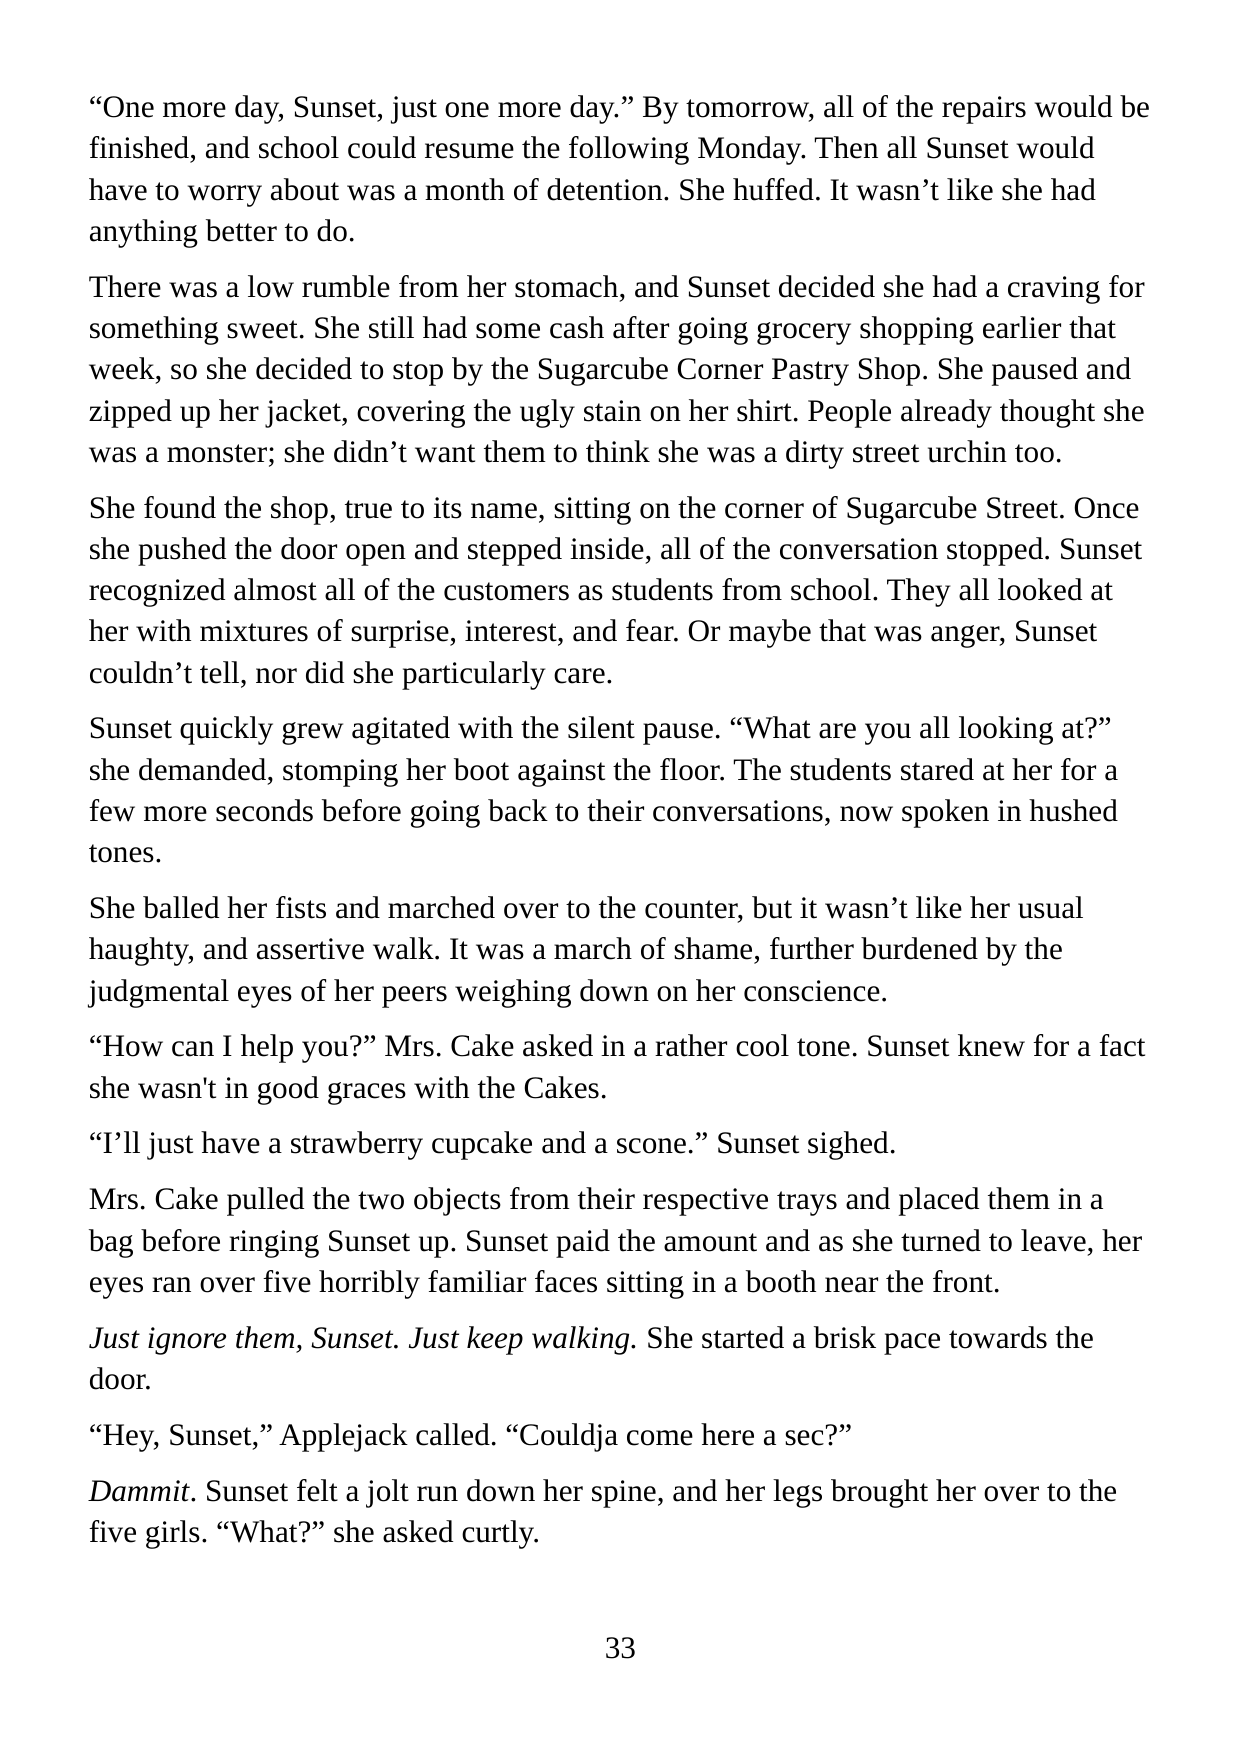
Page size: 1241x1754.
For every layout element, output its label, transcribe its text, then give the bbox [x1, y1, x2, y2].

text “I’ll just have a strawberry cupcake and a scone.” Sunset sighed. [88, 1125, 1152, 1161]
text There was a low rumble from her stomach, and Sunset decided she had a craving for something sweet. She still had some cash after going grocery shopping earlier that week, so she decided to stop by the Sugarcube Corner Pastry Shop. She paused and zipped up her jacket, covering the ugly stain on her shirt. People already thought she was a monster; she didn’t want them to think she was a dirty street urchin too. [88, 268, 1152, 469]
text Sunset quickly grew agitated with the silent pause. “What are you all looking at?” she demanded, stomping her boot against the floor. The students stared at her for a few more seconds before going back to their conversations, now spoken in hushed tones. [88, 710, 1152, 869]
text Mrs. Cake pulled the two objects from their respective trays and placed them in a bag before ringing Sunset up. Sunset paid the amount and as she turned to leave, her eyes ran over five horribly familiar faces sitting in a booth near the front. [88, 1181, 1152, 1299]
text Just ignore them, Sunset. Just keep walking. She started a brisk pace towards the door. [88, 1319, 1152, 1396]
text She found the shop, true to its name, sitting on the corner of Sugarcube Street. Once she pushed the door open and stepped inside, all of the conversation stopped. Sunset recognized almost all of the customers as students from school. They all looked at her with mixtures of surprise, interest, and fear. Or maybe that was anger, Sunset couldn’t tell, nor did she particularly care. [88, 489, 1152, 690]
text “Hey, Sunset,” Applejack called. “Couldja come here a sec?” [88, 1416, 1152, 1452]
text Dammit. Sunset felt a jolt run down her spine, and her legs brought her over to the five girls. “What?” she asked curtly. [88, 1472, 1152, 1549]
text “One more day, Sunset, just one more day.” By tomorrow, all of the repairs would be finished, and school could resume the following Monday. Then all Sunset would have to worry about was a month of detention. She huffed. It wasn’t like she had anything better to do. [88, 88, 1152, 248]
text “How can I help you?” Mrs. Cake asked in a rather cool tone. Sunset knew for a fact she wasn't in good graces with the Cakes. [88, 1028, 1152, 1105]
text She balled her fists and marched over to the counter, but it wasn’t like her usual haughty, and assertive walk. It was a march of shame, further burdened by the judgmental eyes of her peers weighing down on her conscience. [88, 889, 1152, 1008]
